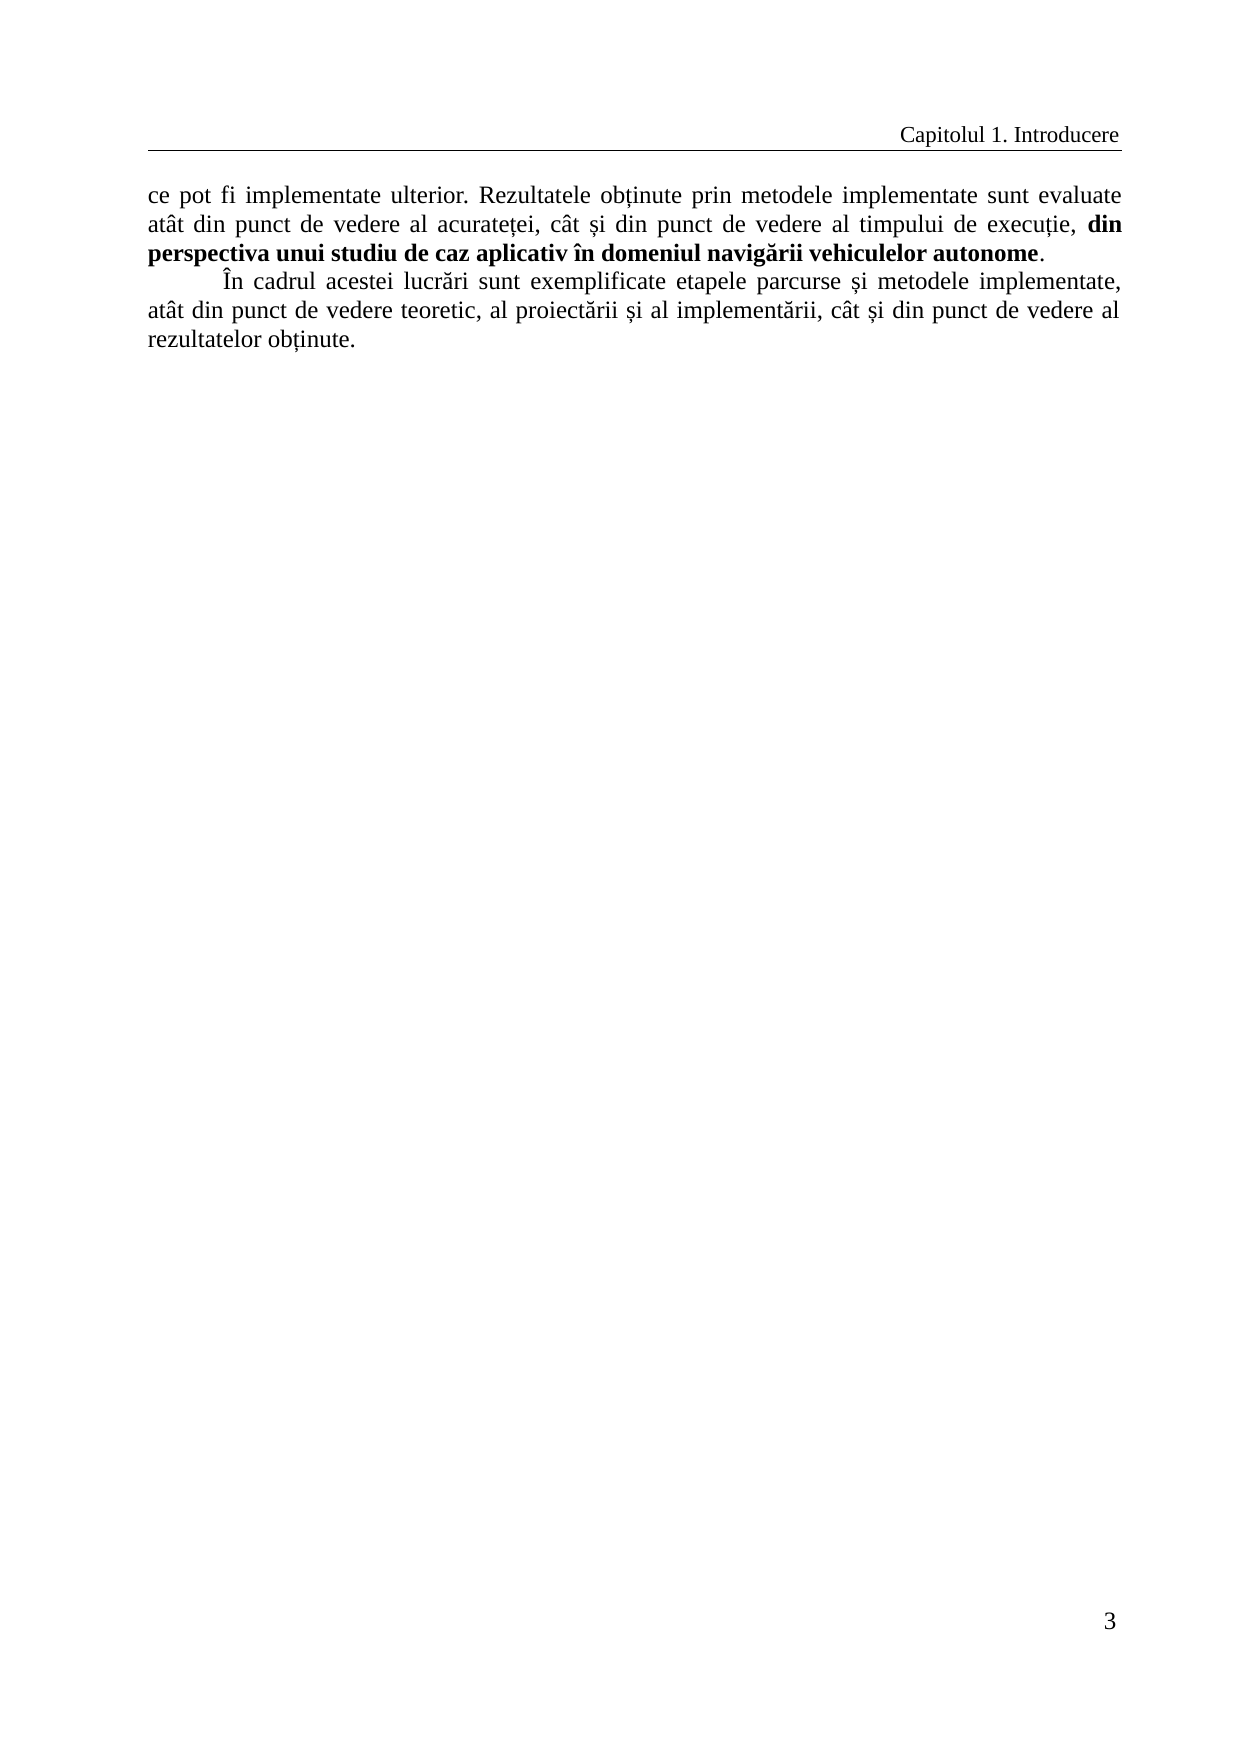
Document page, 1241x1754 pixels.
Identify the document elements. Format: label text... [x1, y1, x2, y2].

text În cadrul acestei lucrări sunt exemplificate etapele parcurse și metodele implementate, atât din punct de vedere teoretic, al proiectării și al implementării, cât și din punct de vedere al rezultatelor obținute. [148, 266, 1122, 353]
text ce pot fi implementate ulterior. Rezultatele obținute prin metodele implementate sunt evaluate atât din punct de vedere al acurateței, cât și din punct de vedere al timpului de execuție, din perspectiva unui studiu de caz aplicativ în domeniul navigării vehiculelor autonome. [148, 180, 1122, 266]
